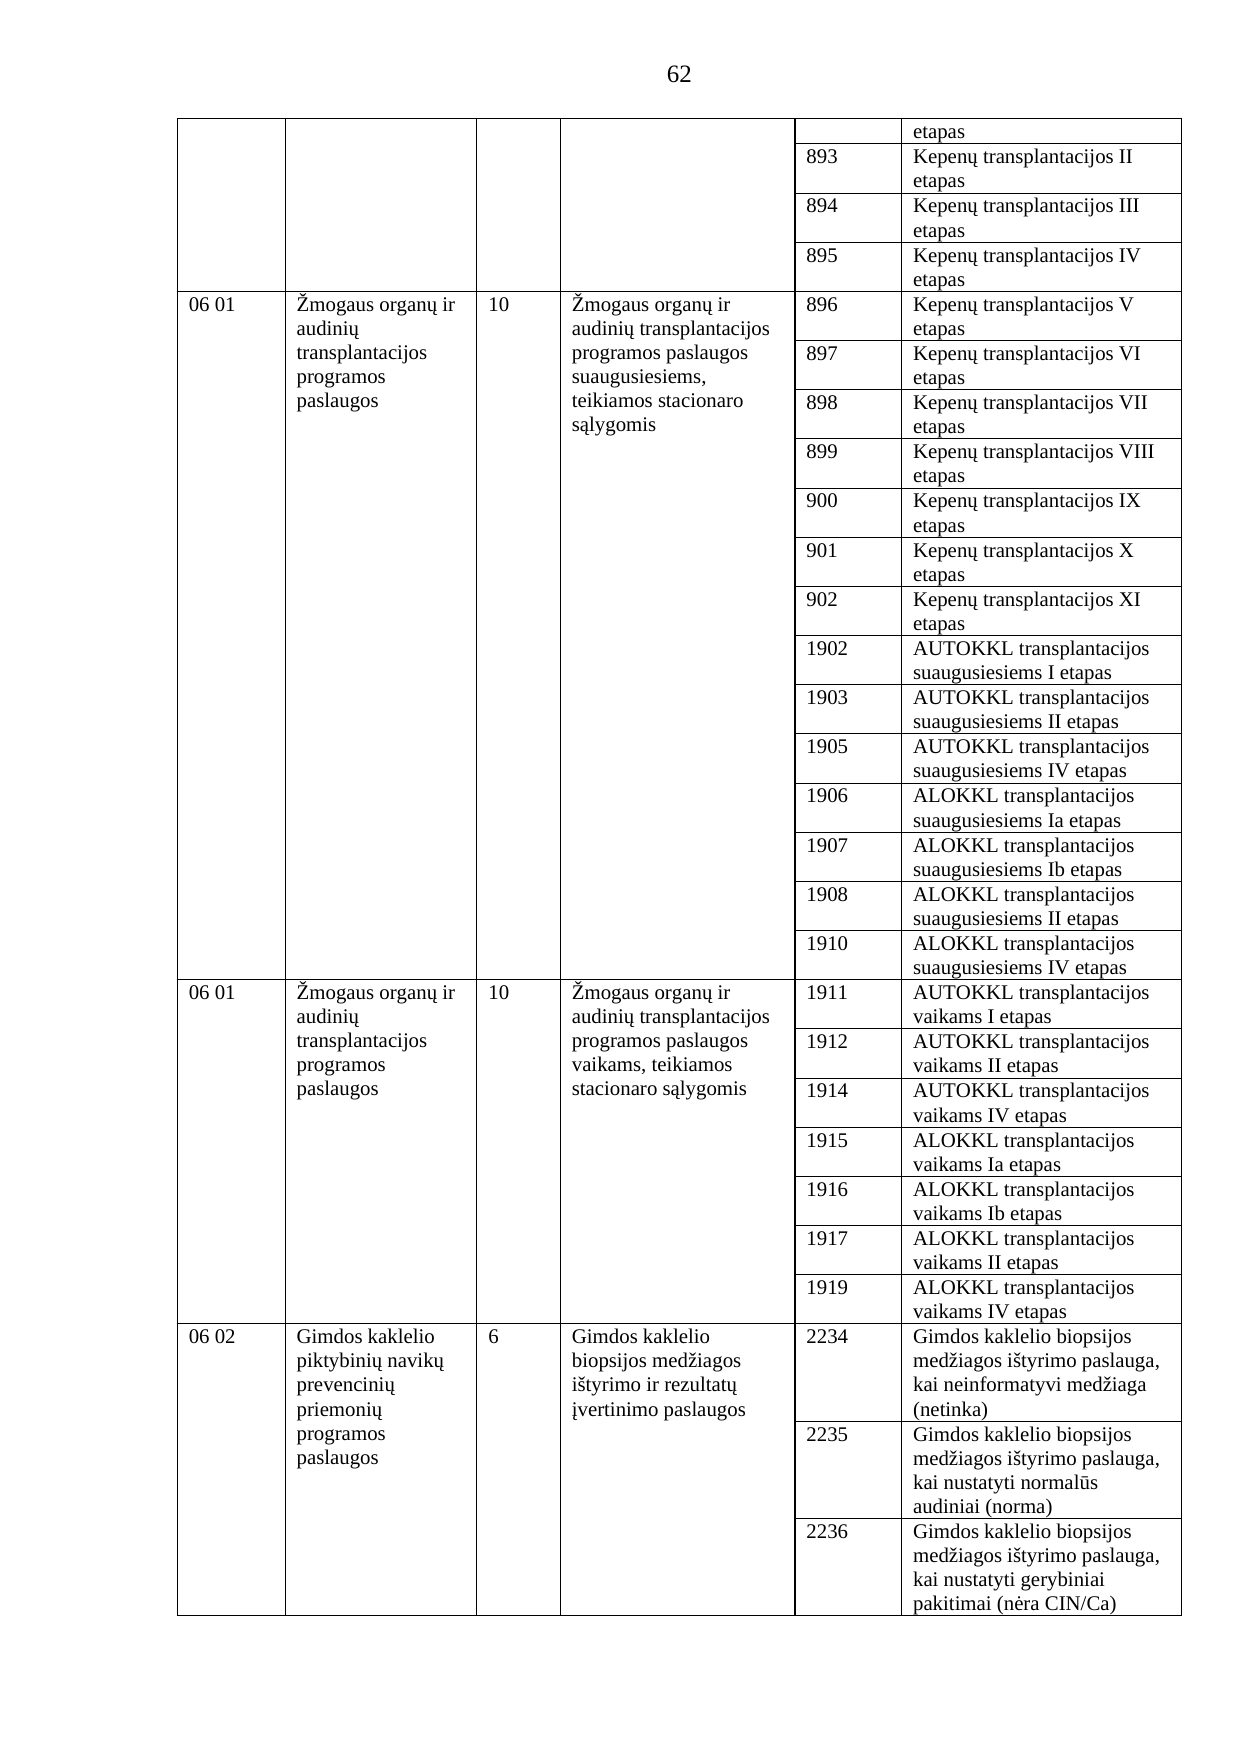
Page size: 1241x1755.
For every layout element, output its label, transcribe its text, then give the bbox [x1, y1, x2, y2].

table_cell AUTOKKL transplantacijos vaikams II etapas [902, 1029, 1181, 1077]
table_cell 898 [796, 390, 901, 438]
table_cell Kepenų transplantacijos VIII etapas [902, 439, 1181, 487]
table_cell 1912 [796, 1029, 901, 1077]
table_cell [796, 119, 901, 143]
table_cell 06 02 [178, 1324, 285, 1615]
table_cell 1905 [796, 734, 901, 782]
table_cell [561, 119, 794, 291]
table_cell [477, 119, 560, 291]
table_cell 901 [796, 538, 901, 586]
table_cell Žmogaus organų ir audinių transplantacijos programos paslaugos [286, 292, 476, 979]
table_cell ALOKKL transplantacijos suaugusiesiems II etapas [902, 882, 1181, 930]
table_cell 1914 [796, 1079, 901, 1127]
table_cell 6 [477, 1324, 560, 1615]
table_cell Gimdos kaklelio piktybinių navikų prevencinių priemonių programos paslaugos [286, 1324, 476, 1615]
table_cell 897 [796, 341, 901, 389]
table_cell Kepenų transplantacijos IX etapas [902, 489, 1181, 537]
table_cell etapas [902, 119, 1181, 143]
table_cell 1910 [796, 931, 901, 979]
table_cell AUTOKKL transplantacijos vaikams IV etapas [902, 1079, 1181, 1127]
table_cell 10 [477, 292, 560, 979]
table_cell [286, 119, 476, 291]
table_cell Kepenų transplantacijos XI etapas [902, 587, 1181, 635]
table_cell 1917 [796, 1226, 901, 1274]
table_cell [178, 119, 285, 291]
table_cell AUTOKKL transplantacijos suaugusiesiems IV etapas [902, 734, 1181, 782]
table_cell Gimdos kaklelio biopsijos medžiagos ištyrimo ir rezultatų įvertinimo paslaugos [561, 1324, 794, 1615]
table_cell ALOKKL transplantacijos vaikams Ia etapas [902, 1128, 1181, 1176]
table_cell 1908 [796, 882, 901, 930]
table_cell Gimdos kaklelio biopsijos medžiagos ištyrimo paslauga, kai nustatyti normalūs audiniai (norma) [902, 1422, 1181, 1518]
table_cell Kepenų transplantacijos X etapas [902, 538, 1181, 586]
table_cell Kepenų transplantacijos VII etapas [902, 390, 1181, 438]
table_cell Gimdos kaklelio biopsijos medžiagos ištyrimo paslauga, kai neinformatyvi medžiaga (netinka) [902, 1324, 1181, 1421]
table_cell 893 [796, 144, 901, 192]
table_cell 06 01 [178, 292, 285, 979]
table_cell Kepenų transplantacijos IV etapas [902, 243, 1181, 291]
table_cell 06 01 [178, 980, 285, 1323]
table_cell 895 [796, 243, 901, 291]
table_cell Kepenų transplantacijos VI etapas [902, 341, 1181, 389]
table_cell 1907 [796, 833, 901, 881]
table_cell 2236 [796, 1519, 901, 1615]
table_cell 1906 [796, 784, 901, 832]
table_cell 894 [796, 194, 901, 242]
table_cell 1902 [796, 636, 901, 684]
table_cell ALOKKL transplantacijos vaikams II etapas [902, 1226, 1181, 1274]
table_cell Kepenų transplantacijos III etapas [902, 194, 1181, 242]
table_cell 899 [796, 439, 901, 487]
table_cell ALOKKL transplantacijos suaugusiesiems Ib etapas [902, 833, 1181, 881]
table_cell AUTOKKL transplantacijos vaikams I etapas [902, 980, 1181, 1028]
table_cell ALOKKL transplantacijos vaikams Ib etapas [902, 1177, 1181, 1225]
table_cell ALOKKL transplantacijos suaugusiesiems Ia etapas [902, 784, 1181, 832]
table_cell 1903 [796, 685, 901, 733]
table_cell 1911 [796, 980, 901, 1028]
table_cell 2234 [796, 1324, 901, 1421]
table_cell 896 [796, 292, 901, 340]
table_cell 2235 [796, 1422, 901, 1518]
table_cell 1915 [796, 1128, 901, 1176]
table_cell Kepenų transplantacijos V etapas [902, 292, 1181, 340]
table_cell 1916 [796, 1177, 901, 1225]
table_cell AUTOKKL transplantacijos suaugusiesiems II etapas [902, 685, 1181, 733]
table_cell Kepenų transplantacijos II etapas [902, 144, 1181, 192]
table_cell Žmogaus organų ir audinių transplantacijos programos paslaugos vaikams, teikiamos stacionaro sąlygomis [561, 980, 794, 1323]
table_cell ALOKKL transplantacijos suaugusiesiems IV etapas [902, 931, 1181, 979]
table_cell Žmogaus organų ir audinių transplantacijos programos paslaugos [286, 980, 476, 1323]
table_cell 900 [796, 489, 901, 537]
table_cell Žmogaus organų ir audinių transplantacijos programos paslaugos suaugusiesiems, teikiamos stacionaro sąlygomis [561, 292, 794, 979]
table_cell Gimdos kaklelio biopsijos medžiagos ištyrimo paslauga, kai nustatyti gerybiniai pakitimai (nėra CIN/Ca) [902, 1519, 1181, 1615]
table_cell 902 [796, 587, 901, 635]
table_cell ALOKKL transplantacijos vaikams IV etapas [902, 1275, 1181, 1323]
table_cell 1919 [796, 1275, 901, 1323]
table_cell AUTOKKL transplantacijos suaugusiesiems I etapas [902, 636, 1181, 684]
table_cell 10 [477, 980, 560, 1323]
